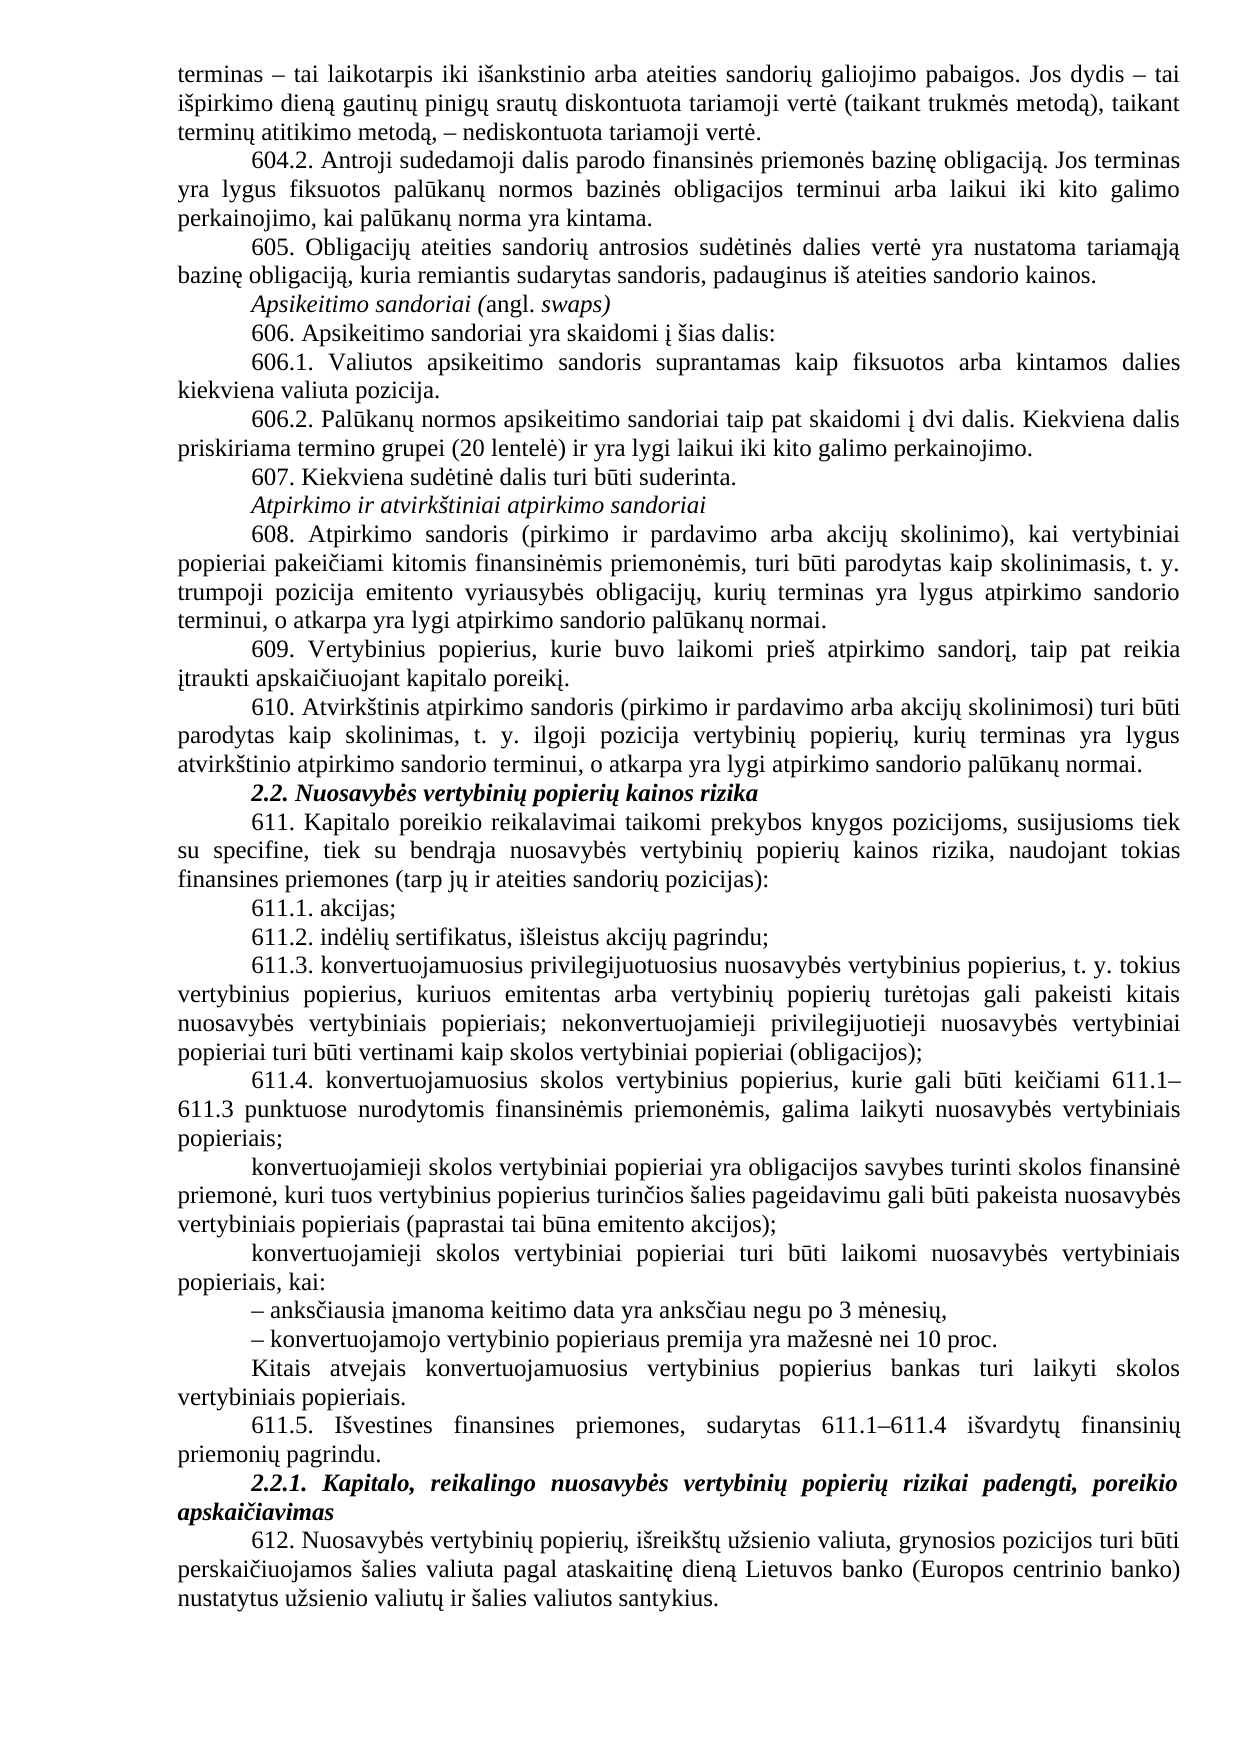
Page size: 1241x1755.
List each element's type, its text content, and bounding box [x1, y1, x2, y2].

text 611.1. akcijas; [177, 893, 1181, 922]
text 611.4. konvertuojamuosius skolos vertybinius popierius, kurie gali būti keičiami 611.1–611.3 punktuose nurodytomis finansinėmis priemonėmis, galima laikyti nuosavybės vertybiniais popieriais; [177, 1065, 1181, 1152]
text 607. Kiekviena sudėtinė dalis turi būti suderinta. [177, 462, 1181, 490]
text 2.2. Nuosavybės vertybinių popierių kainos rizika [177, 778, 1181, 807]
text 2.2.1. Kapitalo, reikalingo nuosavybės vertybinių popierių rizikai padengti, poreikio apskaičiavimas [177, 1468, 1181, 1525]
text konvertuojamieji skolos vertybiniai popieriai turi būti laikomi nuosavybės vertybiniais popieriais, kai: [177, 1238, 1181, 1295]
text – anksčiausia įmanoma keitimo data yra anksčiau negu po 3 mėnesių, [177, 1295, 1181, 1324]
text 605. Obligacijų ateities sandorių antrosios sudėtinės dalies vertė yra nustatoma tariamąją bazinę obligaciją, kuria remiantis sudarytas sandoris, padauginus iš ateities sandorio kainos. [177, 232, 1181, 289]
text 610. Atvirkštinis atpirkimo sandoris (pirkimo ir pardavimo arba akcijų skolinimosi) turi būti parodytas kaip skolinimas, t. y. ilgoji pozicija vertybinių popierių, kurių terminas yra lygus atvirkštinio atpirkimo sandorio terminui, o atkarpa yra lygi atpirkimo sandorio palūkanų normai. [177, 692, 1181, 778]
text 612. Nuosavybės vertybinių popierių, išreikštų užsienio valiuta, grynosios pozicijos turi būti perskaičiuojamos šalies valiuta pagal ataskaitinę dieną Lietuvos banko (Europos centrinio banko) nustatytus užsienio valiutų ir šalies valiutos santykius. [177, 1525, 1181, 1612]
text terminas – tai laikotarpis iki išankstinio arba ateities sandorių galiojimo pabaigos. Jos dydis – tai išpirkimo dieną gautinų pinigų srautų diskontuota tariamoji vertė (taikant trukmės metodą), taikant terminų atitikimo metodą, – nediskontuota tariamoji vertė. [177, 59, 1181, 145]
text Atpirkimo ir atvirkštiniai atpirkimo sandoriai [177, 490, 1181, 519]
text 611.2. indėlių sertifikatus, išleistus akcijų pagrindu; [177, 922, 1181, 950]
text – konvertuojamojo vertybinio popieriaus premija yra mažesnė nei 10 proc. [177, 1324, 1181, 1353]
text 609. Vertybinius popierius, kurie buvo laikomi prieš atpirkimo sandorį, taip pat reikia įtraukti apskaičiuojant kapitalo poreikį. [177, 634, 1181, 692]
text Kitais atvejais konvertuojamuosius vertybinius popierius bankas turi laikyti skolos vertybiniais popieriais. [177, 1353, 1181, 1410]
text 611.3. konvertuojamuosius privilegijuotuosius nuosavybės vertybinius popierius, t. y. tokius vertybinius popierius, kuriuos emitentas arba vertybinių popierių turėtojas gali pakeisti kitais nuosavybės vertybiniais popieriais; nekonvertuojamieji privilegijuotieji nuosavybės vertybiniai popieriai turi būti vertinami kaip skolos vertybiniai popieriai (obligacijos); [177, 950, 1181, 1065]
text 606.1. Valiutos apsikeitimo sandoris suprantamas kaip fiksuotos arba kintamos dalies kiekviena valiuta pozicija. [177, 347, 1181, 404]
text 608. Atpirkimo sandoris (pirkimo ir pardavimo arba akcijų skolinimo), kai vertybiniai popieriai pakeičiami kitomis finansinėmis priemonėmis, turi būti parodytas kaip skolinimasis, t. y. trumpoji pozicija emitento vyriausybės obligacijų, kurių terminas yra lygus atpirkimo sandorio terminui, o atkarpa yra lygi atpirkimo sandorio palūkanų normai. [177, 519, 1181, 634]
text 606.2. Palūkanų normos apsikeitimo sandoriai taip pat skaidomi į dvi dalis. Kiekviena dalis priskiriama termino grupei (20 lentelė) ir yra lygi laikui iki kito galimo perkainojimo. [177, 404, 1181, 462]
text 611.5. Išvestines finansines priemones, sudarytas 611.1–611.4 išvardytų finansinių priemonių pagrindu. [177, 1410, 1181, 1468]
text konvertuojamieji skolos vertybiniai popieriai yra obligacijos savybes turinti skolos finansinė priemonė, kuri tuos vertybinius popierius turinčios šalies pageidavimu gali būti pakeista nuosavybės vertybiniais popieriais (paprastai tai būna emitento akcijos); [177, 1152, 1181, 1238]
text 606. Apsikeitimo sandoriai yra skaidomi į šias dalis: [177, 318, 1181, 347]
text 604.2. Antroji sudedamoji dalis parodo finansinės priemonės bazinę obligaciją. Jos terminas yra lygus fiksuotos palūkanų normos bazinės obligacijos terminui arba laikui iki kito galimo perkainojimo, kai palūkanų norma yra kintama. [177, 145, 1181, 232]
text 611. Kapitalo poreikio reikalavimai taikomi prekybos knygos pozicijoms, susijusioms tiek su specifine, tiek su bendrąja nuosavybės vertybinių popierių kainos rizika, naudojant tokias finansines priemones (tarp jų ir ateities sandorių pozicijas): [177, 807, 1181, 893]
text Apsikeitimo sandoriai (angl. swaps) [177, 289, 1181, 318]
